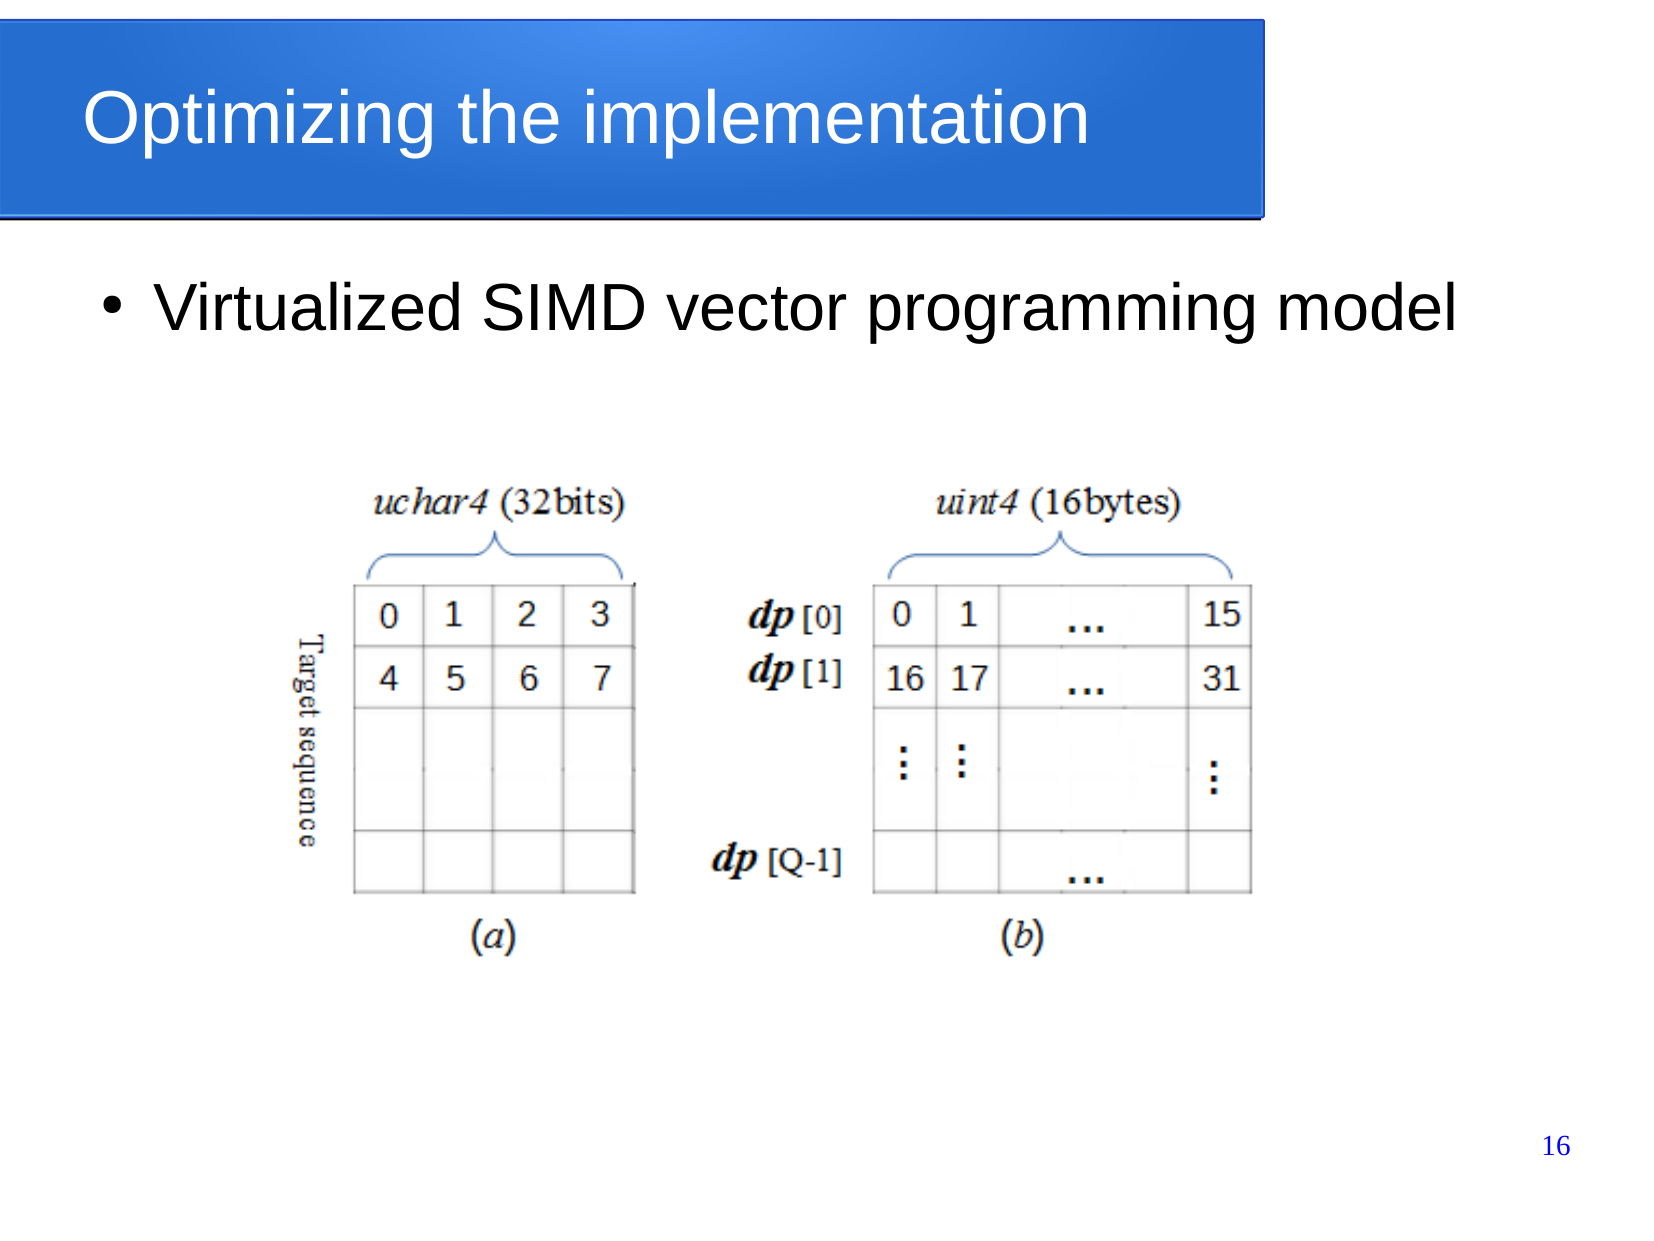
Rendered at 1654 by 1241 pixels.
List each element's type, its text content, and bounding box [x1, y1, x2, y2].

picture [285, 471, 1272, 967]
title Optimizing the implementation [82, 25, 1250, 211]
list Virtualized SIMD vector programming model [82, 269, 1538, 1201]
